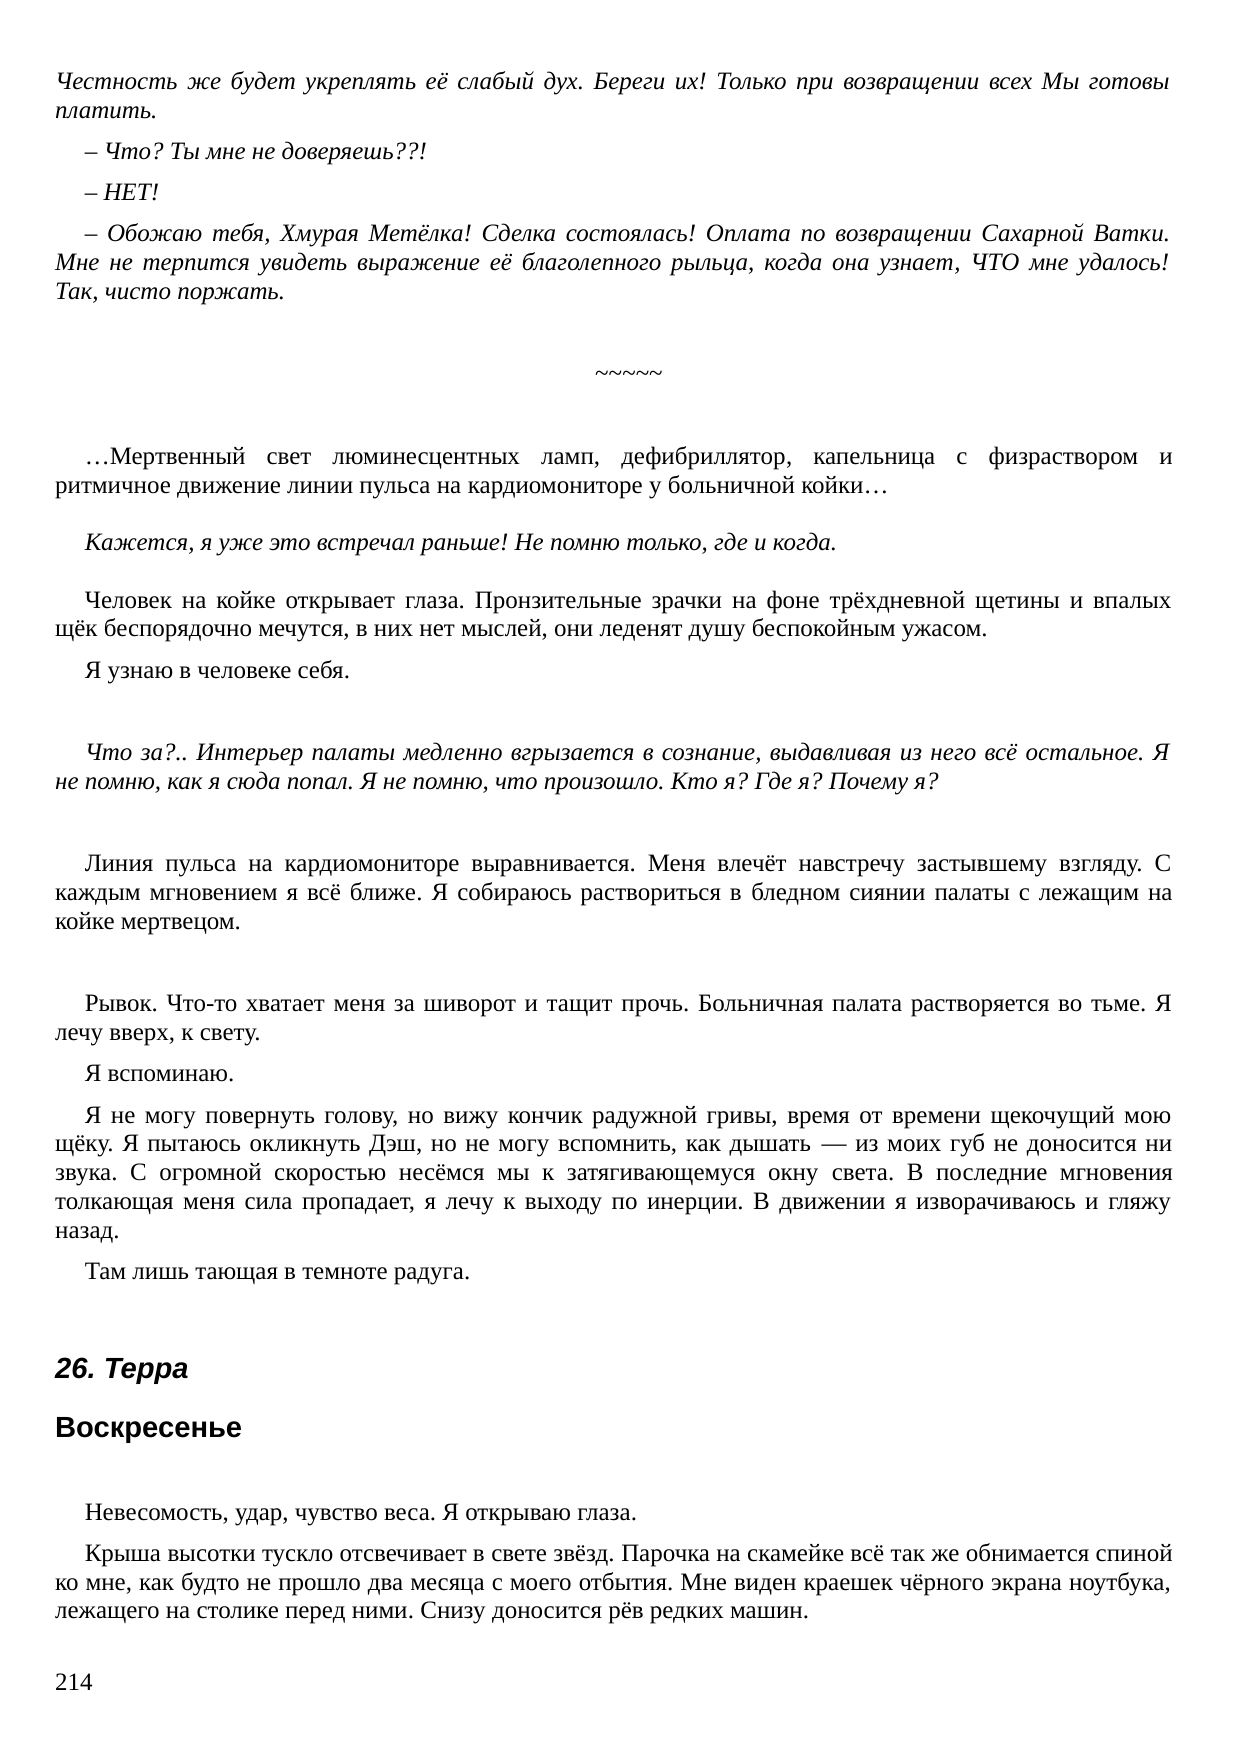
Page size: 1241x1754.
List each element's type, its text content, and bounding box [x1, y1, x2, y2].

text Что за?.. Интерьер палаты медленно вгрызается в сознание, выдавливая из него всё остальное. Я не помню, как я сюда попал. Я не помню, что произошло. Кто я? Где я? Почему я? [55, 737, 1173, 795]
subtitle Воскресенье [55, 1409, 1173, 1443]
text – НЕТ! [55, 177, 1173, 206]
text Рывок. Что-то хватает меня за шиворот и тащит прочь. Больничная палата растворяется во тьме. Я лечу вверх, к свету. [55, 988, 1173, 1046]
text Человек на койке открывает глаза. Пронзительные зрачки на фоне трёхдневной щетины и впалых щёк беспорядочно мечутся, в них нет мыслей, они леденят душу беспокойным ужасом. [55, 585, 1173, 642]
text Крыша высотки тускло отсвечивает в свете звёзд. Парочка на скамейке всё так же обнимается спиной ко мне, как будто не прошло два месяца с моего отбытия. Мне виден краешек чёрного экрана ноутбука, лежащего на столике перед ними. Снизу доносится рёв редких машин. [55, 1538, 1173, 1624]
text – Обожаю тебя, Хмурая Метёлка! Сделка состоялась! Оплата по возвращении Сахарной Ватки. Мне не терпится увидеть выражение её благолепного рыльца, когда она узнает, ЧТО мне удалось! Так, чисто поржать. [55, 218, 1173, 305]
text Я узнаю в человеке себя. [55, 655, 1173, 683]
text Невесомость, удар, чувство веса. Я открываю глаза. [55, 1497, 1173, 1526]
text – Что? Ты мне не доверяешь??! [55, 136, 1173, 165]
text Там лишь тающая в темноте радуга. [55, 1256, 1173, 1285]
text …Мертвенный свет люминесцентных ламп, дефибриллятор, капельница с физраствором и ритмичное движение линии пульса на кардиомониторе у больничной койки… [55, 441, 1173, 498]
text Я не могу повернуть голову, но вижу кончик радужной гривы, время от времени щекочущий мою щёку. Я пытаюсь окликнуть Дэш, но не могу вспомнить, как дышать — из моих губ не доносится ни звука. С огромной скоростью несёмся мы к затягивающемуся окну света. В последние мгновения толкающая меня сила пропадает, я лечу к выходу по инерции. В движении я изворачиваюсь и гляжу назад. [55, 1100, 1173, 1243]
text Честность же будет укреплять её слабый дух. Береги их! Только при возвращении всех Мы готовы платить. [55, 66, 1173, 123]
text Линия пульса на кардиомониторе выравнивается. Меня влечёт навстречу застывшему взгляду. С каждым мгновением я всё ближе. Я собираюсь раствориться в бледном сиянии палаты с лежащим на койке мертвецом. [55, 848, 1173, 935]
subtitle 26. Терра [55, 1351, 1173, 1384]
text ~~~~~ [55, 358, 1173, 387]
text Я вспоминаю. [55, 1058, 1173, 1087]
text Кажется, я уже это встречал раньше! Не помню только, где и когда. [55, 527, 1173, 556]
